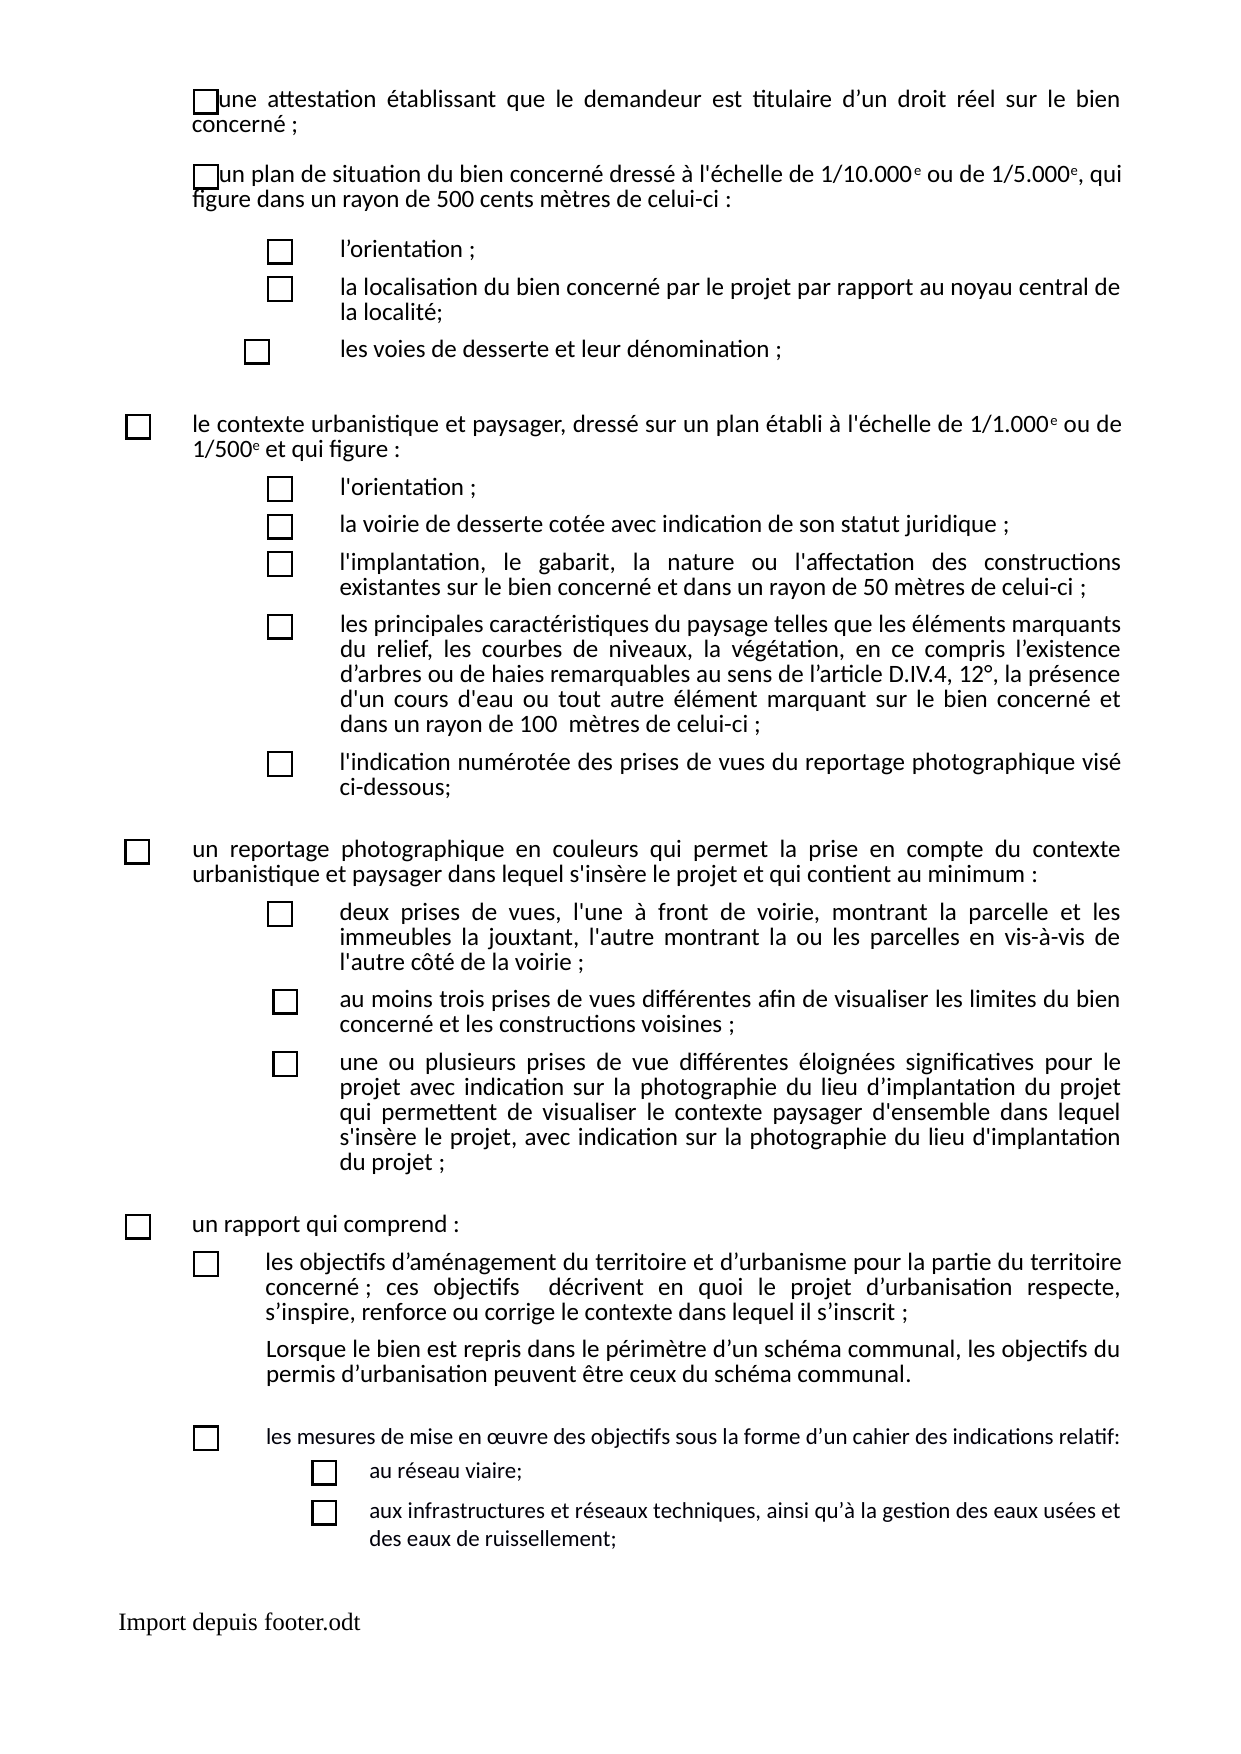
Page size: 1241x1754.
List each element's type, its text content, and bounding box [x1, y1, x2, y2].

text au moins trois prises de vues différentes afin de visualiser les limites du bien concerné et les constructions voisines ; [266, 989, 1122, 1039]
text un plan de situation du bien concerné dressé à l'échelle de 1/10.000e ou de 1/5.000e, qui figure dans un rayon de 500 cents mètres de celui-ci : [118, 164, 1122, 214]
text Lorsque le bien est repris dans le périmètre d’un schéma communal, les objectifs du permis d’urbanisation peuvent être ceux du schéma communal. [266, 1339, 1122, 1389]
text l'orientation ; [293, 477, 1122, 502]
text [192, 477, 267, 502]
text une ou plusieurs prises de vue différentes éloignées significatives pour le projet avec indication sur la photographie du lieu d’implantation du projet qui permettent de visualiser le contexte paysager d'ensemble dans lequel s'insère le projet, avec indication sur la photographie du lieu d'implantation du projet ; [266, 1052, 1122, 1177]
text l’orientation ; [293, 239, 1122, 264]
text les mesures de mise en œuvre des objectifs sous la forme d’un cahier des indications relatif: [219, 1427, 1122, 1450]
text l'implantation, le gabarit, la nature ou l'affectation des constructions existantes sur le bien concerné et dans un rayon de 50 mètres de celui-ci ; [266, 552, 1122, 602]
text aux infrastructures et réseaux techniques, ainsi qu’à la gestion des eaux usées et des eaux de ruissellement; [310, 1501, 1122, 1552]
text la localisation du bien concerné par le projet par rapport au noyau central de la localité; [266, 277, 1122, 327]
text deux prises de vues, l'une à front de voirie, montrant la parcelle et les immeubles la jouxtant, l'autre montrant la ou les parcelles en vis-à-vis de l'autre côté de la voirie ; [266, 902, 1122, 977]
text la voirie de desserte cotée avec indication de son statut juridique ; [293, 514, 1122, 539]
text [192, 339, 244, 364]
text l'indication numérotée des prises de vues du reportage photographique visé ci-dessous; [266, 752, 1122, 802]
text le contexte urbanistique et paysager, dressé sur un plan établi à l'échelle de 1/1.000e ou de 1/500e et qui figure : [118, 414, 1122, 464]
text une attestation établissant que le demandeur est titulaire d’un droit réel sur le bien concerné ; [118, 89, 1122, 139]
text [192, 239, 267, 264]
text au réseau viaire; [337, 1461, 1122, 1484]
text les objectifs d’aménagement du territoire et d’urbanisme pour la partie du territoire concerné ; ces objectifs décrivent en quoi le projet d’urbanisation respecte, s’inspire, renforce ou corrige le contexte dans lequel il s’inscrit ; [192, 1252, 1122, 1327]
text les principales caractéristiques du paysage telles que les éléments marquants du relief, les courbes de niveaux, la végétation, en ce compris l’existence d’arbres ou de haies remarquables au sens de l’article D.IV.4, 12°, la présence d'un cours d'eau ou tout autre élément marquant sur le bien concerné et dans un rayon de 100 mètres de celui-ci ; [266, 614, 1122, 739]
text un rapport qui comprend : [151, 1214, 1122, 1239]
text un reportage photographique en couleurs qui permet la prise en compte du contexte urbanistique et paysager dans lequel s'insère le projet et qui contient au minimum : [118, 839, 1122, 889]
text les voies de desserte et leur dénomination ; [270, 339, 1122, 364]
